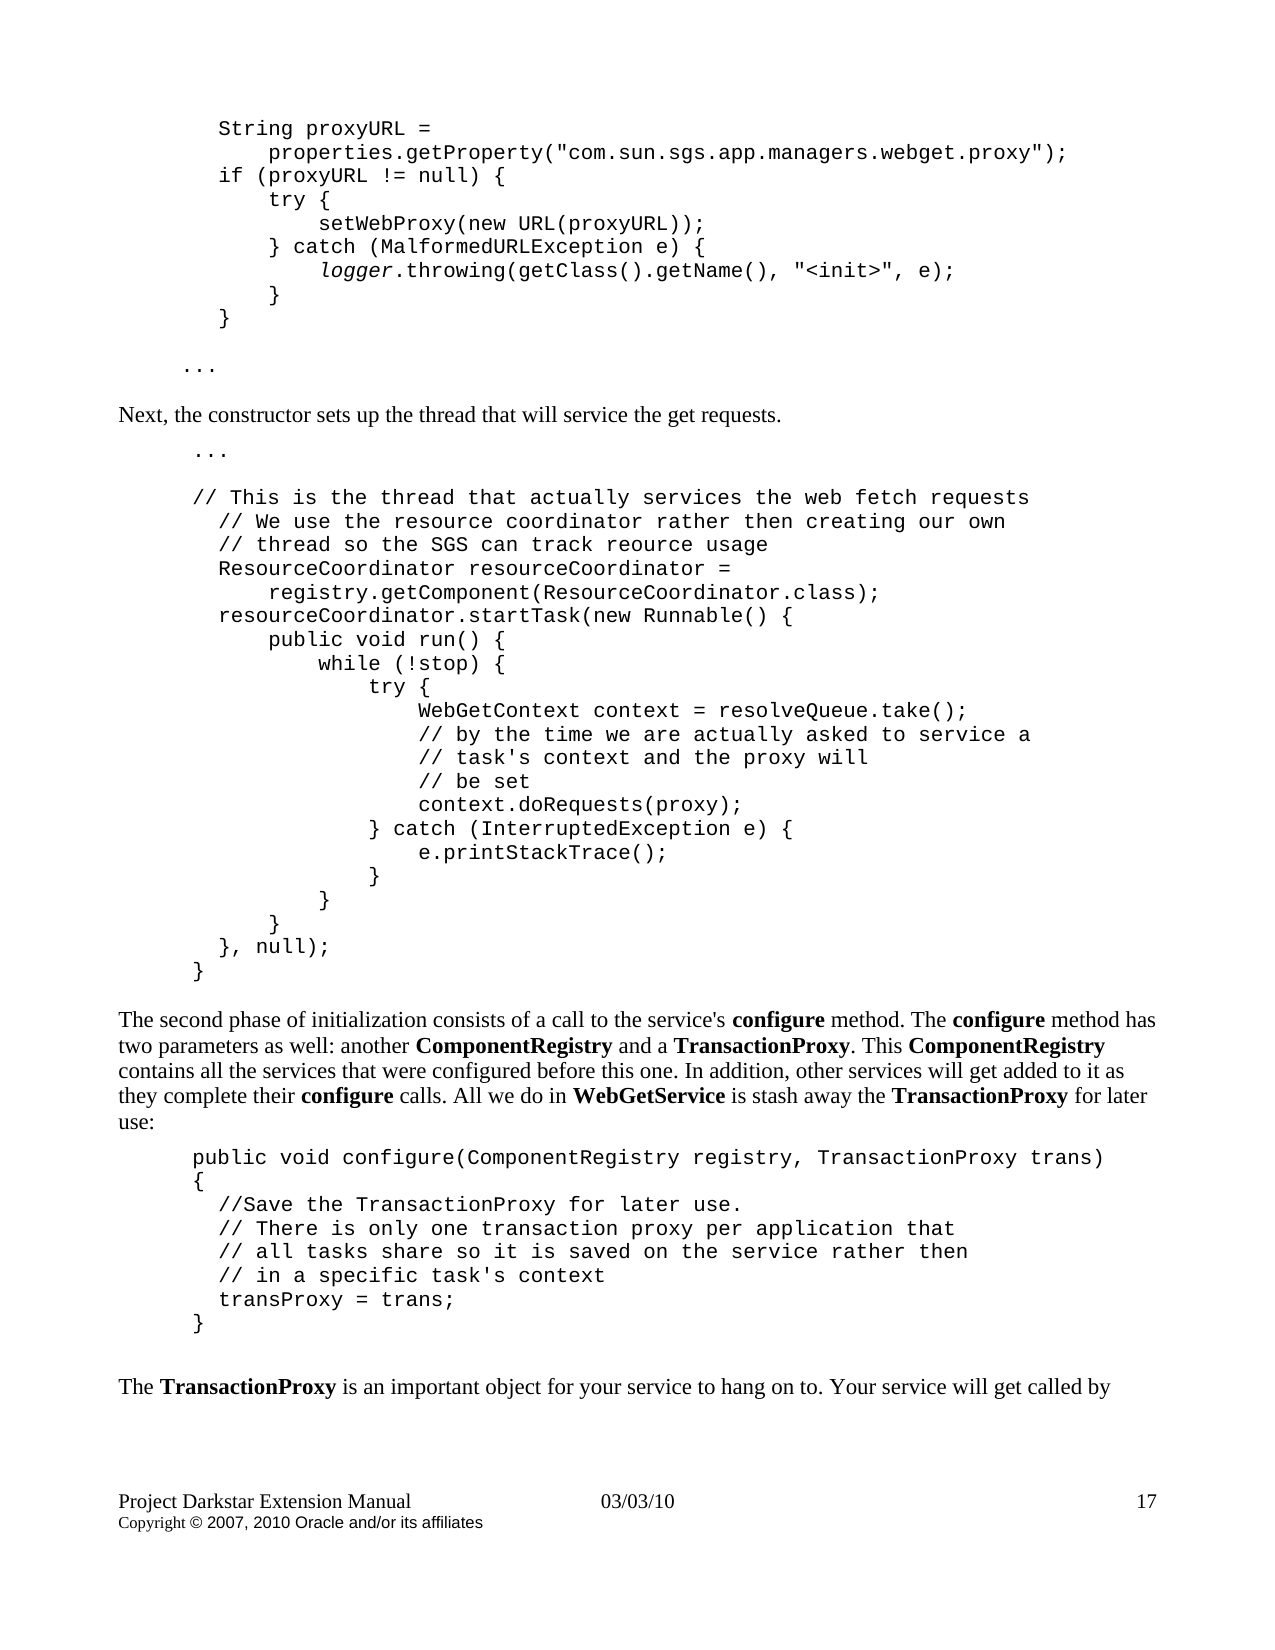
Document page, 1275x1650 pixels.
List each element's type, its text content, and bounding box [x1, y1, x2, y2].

text { [118, 1171, 1157, 1194]
text try { [118, 189, 1157, 213]
text }, null); [118, 936, 1157, 960]
text public void run() { [118, 629, 1157, 653]
text } [192, 960, 1157, 984]
text String proxyURL = [118, 118, 1157, 142]
text ... [118, 354, 1157, 378]
text transProxy = trans; [118, 1289, 1157, 1312]
text // task's context and the proxy will [118, 747, 1157, 771]
text properties.getProperty("com.sun.sgs.app.managers.webget.proxy"); [118, 142, 1157, 165]
text The TransactionProxy is an important object for your service to hang on to. Your service will get called by [118, 1374, 1157, 1399]
text logger.throwing(getClass().getName(), "<init>", e); [118, 260, 1157, 284]
text // We use the resource coordinator rather then creating our own [118, 511, 1157, 534]
text registry.getComponent(ResourceCoordinator.class); [118, 582, 1157, 605]
text ... // This is the thread that actually services the web fetch requests [192, 440, 1157, 511]
text context.doRequests(proxy); [118, 794, 1157, 818]
text while (!stop) { [118, 653, 1157, 676]
text // There is only one transaction proxy per application that [118, 1218, 1157, 1241]
text //Save the TransactionProxy for later use. [118, 1194, 1157, 1218]
text } [118, 307, 1157, 331]
text resourceCoordinator.startTask(new Runnable() { [118, 605, 1157, 629]
text // by the time we are actually asked to service a [118, 723, 1157, 747]
text Next, the constructor sets up the thread that will service the get requests. [118, 402, 1157, 427]
text } [118, 913, 1157, 936]
text try { [118, 676, 1157, 700]
text } [118, 284, 1157, 307]
text if (proxyURL != null) { [118, 165, 1157, 189]
text WebGetContext context = resolveQueue.take(); [118, 700, 1157, 723]
text e.printStackTrace(); [118, 842, 1157, 865]
text } [118, 889, 1157, 913]
text } [118, 1312, 1157, 1336]
text // in a specific task's context [118, 1265, 1157, 1289]
text } [118, 865, 1157, 889]
text // be set [118, 771, 1157, 794]
text // thread so the SGS can track reource usage [118, 534, 1157, 558]
text // all tasks share so it is saved on the service rather then [118, 1241, 1157, 1265]
text The second phase of initialization consists of a call to the service's configure method. The configure method has two parameters as well: another ComponentRegistry and a TransactionProxy. This ComponentRegistry contains all the services that were configured before this one. In addition, other services will get added to it as they complete their configure calls. All we do in WebGetService is stash away the TransactionProxy for later use: [118, 1007, 1157, 1134]
text ResourceCoordinator resourceCoordinator = [118, 558, 1157, 582]
text } catch (MalformedURLException e) { [118, 236, 1157, 260]
text setWebProxy(new URL(proxyURL)); [118, 213, 1157, 236]
text } catch (InterruptedException e) { [118, 818, 1157, 842]
text public void configure(ComponentRegistry registry, TransactionProxy trans) [118, 1147, 1157, 1171]
